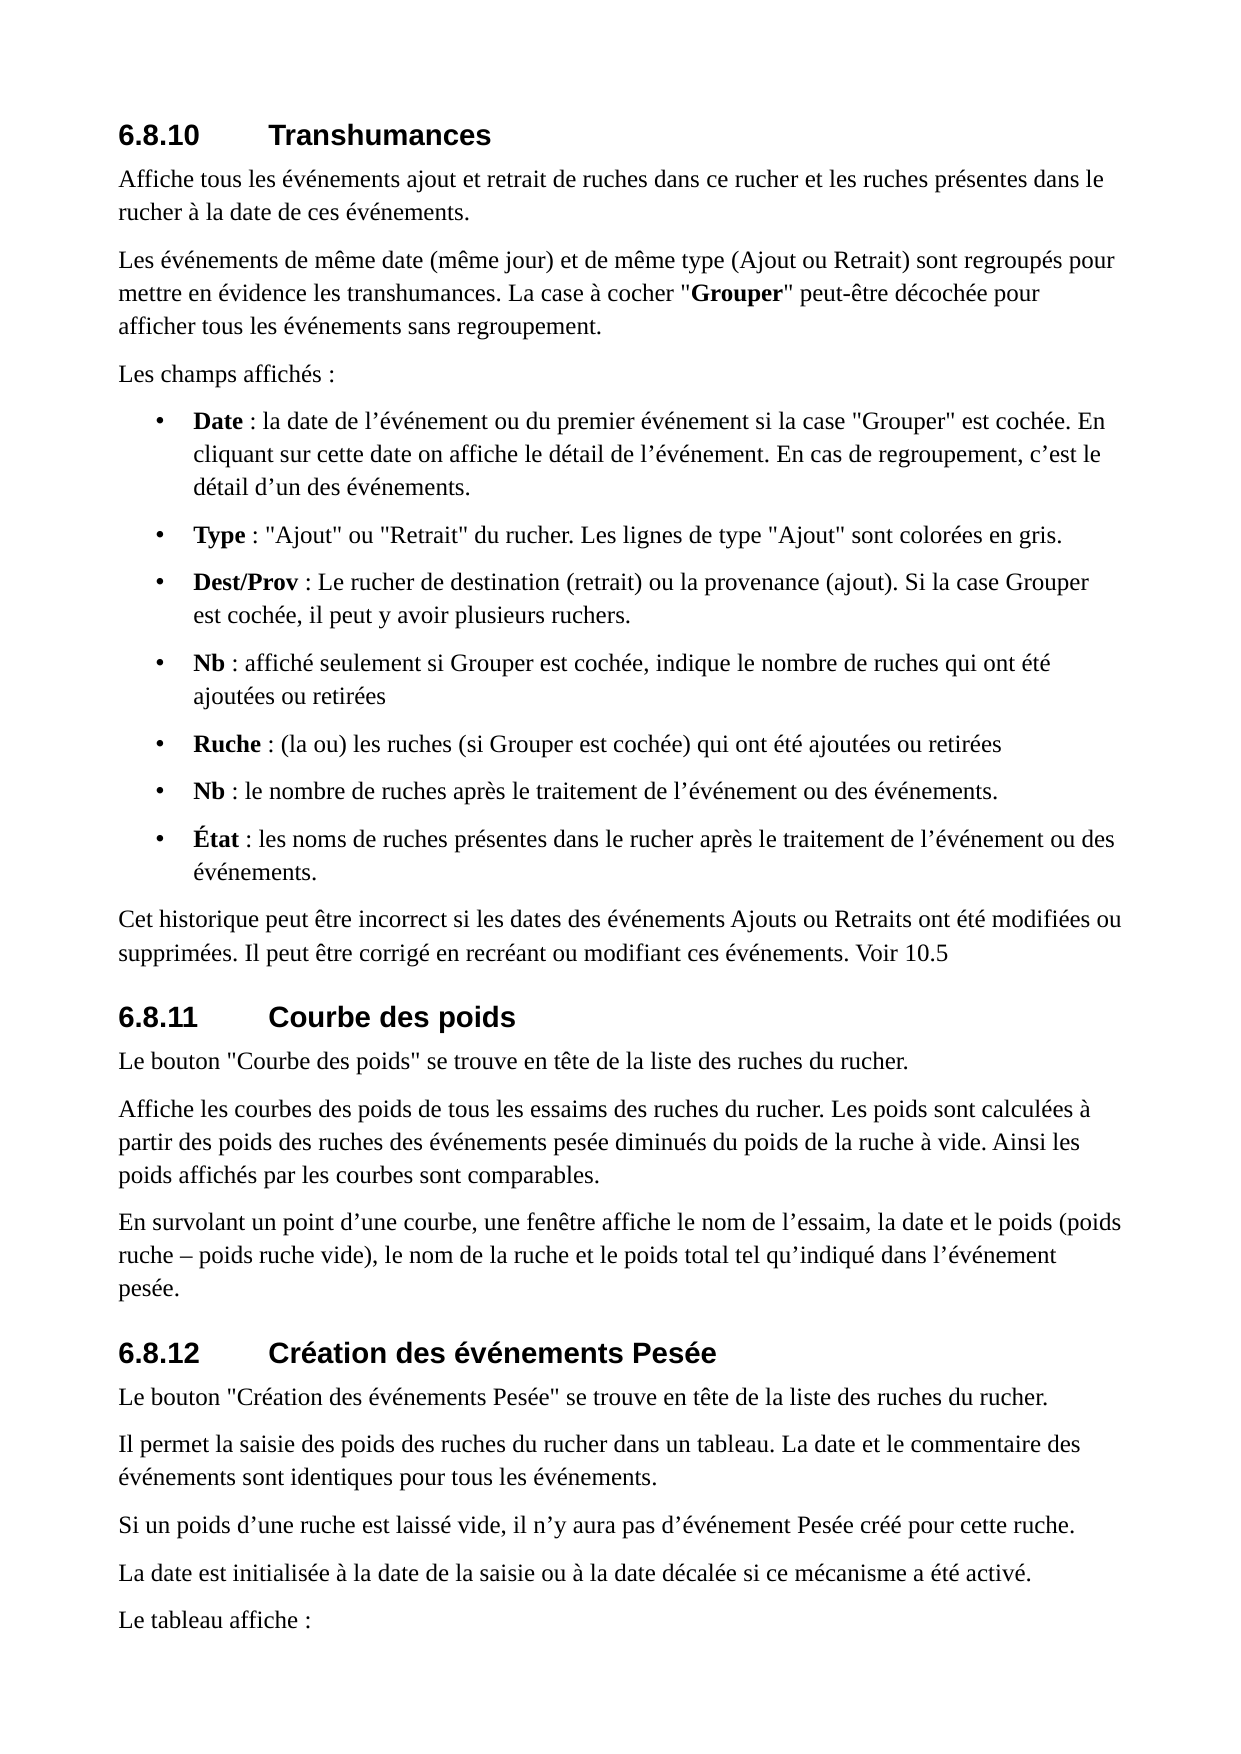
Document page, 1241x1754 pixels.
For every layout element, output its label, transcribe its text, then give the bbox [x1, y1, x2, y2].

text Affiche les courbes des poids de tous les essaims des ruches du rucher. Les poids sont calculées à partir des poids des ruches des événements pesée diminués du poids de la ruche à vide. Ainsi les poids affichés par les courbes sont comparables. [118, 1094, 1122, 1188]
text Cet historique peut être incorrect si les dates des événements Ajouts ou Retraits ont été modifiées ou supprimées. Il peut être corrigé en recréant ou modifiant ces événements. Voir 10.5 [118, 904, 1122, 966]
text La date est initialisée à la date de la saisie ou à la date décalée si ce mécanisme a été activé. [118, 1558, 1122, 1586]
subtitle Transhumances [118, 118, 1122, 152]
text Le tableau affiche : [118, 1605, 1122, 1634]
text Si un poids d’une ruche est laissé vide, il n’y aura pas d’événement Pesée créé pour cette ruche. [118, 1510, 1122, 1539]
text En survolant un point d’une courbe, une fenêtre affiche le nom de l’essaim, la date et le poids (poids ruche – poids ruche vide), le nom de la ruche et le poids total tel qu’indiqué dans l’événement pesée. [118, 1207, 1122, 1302]
list Nb : affiché seulement si Grouper est cochée, indique le nombre de ruches qui ont été ajoutées ou retirées [156, 648, 1122, 710]
text Les champs affichés : [118, 359, 1122, 387]
text Il permet la saisie des poids des ruches du rucher dans un tableau. La date et le commentaire des événements sont identiques pour tous les événements. [118, 1429, 1122, 1491]
text Affiche tous les événements ajout et retrait de ruches dans ce rucher et les ruches présentes dans le rucher à la date de ces événements. [118, 164, 1122, 226]
list Ruche : (la ou) les ruches (si Grouper est cochée) qui ont été ajoutées ou retirées [156, 729, 1122, 757]
text Les événements de même date (même jour) et de même type (Ajout ou Retrait) sont regroupés pour mettre en évidence les transhumances. La case à cocher "Grouper" peut-être décochée pour afficher tous les événements sans regroupement. [118, 245, 1122, 340]
list Type : "Ajout" ou "Retrait" du rucher. Les lignes de type "Ajout" sont colorées en gris. [156, 520, 1122, 549]
text Le bouton "Création des événements Pesée" se trouve en tête de la liste des ruches du rucher. [118, 1382, 1122, 1411]
subtitle Courbe des poids [118, 1000, 1122, 1033]
subtitle Création des événements Pesée [118, 1336, 1122, 1369]
list Date : la date de l’événement ou du premier événement si la case "Grouper" est cochée. En cliquant sur cette date on affiche le détail de l’événement. En cas de regroupement, c’est le détail d’un des événements. [156, 406, 1122, 501]
list État : les noms de ruches présentes dans le rucher après le traitement de l’événement ou des événements. [156, 824, 1122, 886]
text Le bouton "Courbe des poids" se trouve en tête de la liste des ruches du rucher. [118, 1046, 1122, 1075]
list Nb : le nombre de ruches après le traitement de l’événement ou des événements. [156, 776, 1122, 805]
list Dest/Prov : Le rucher de destination (retrait) ou la provenance (ajout). Si la case Grouper est cochée, il peut y avoir plusieurs ruchers. [156, 567, 1122, 629]
